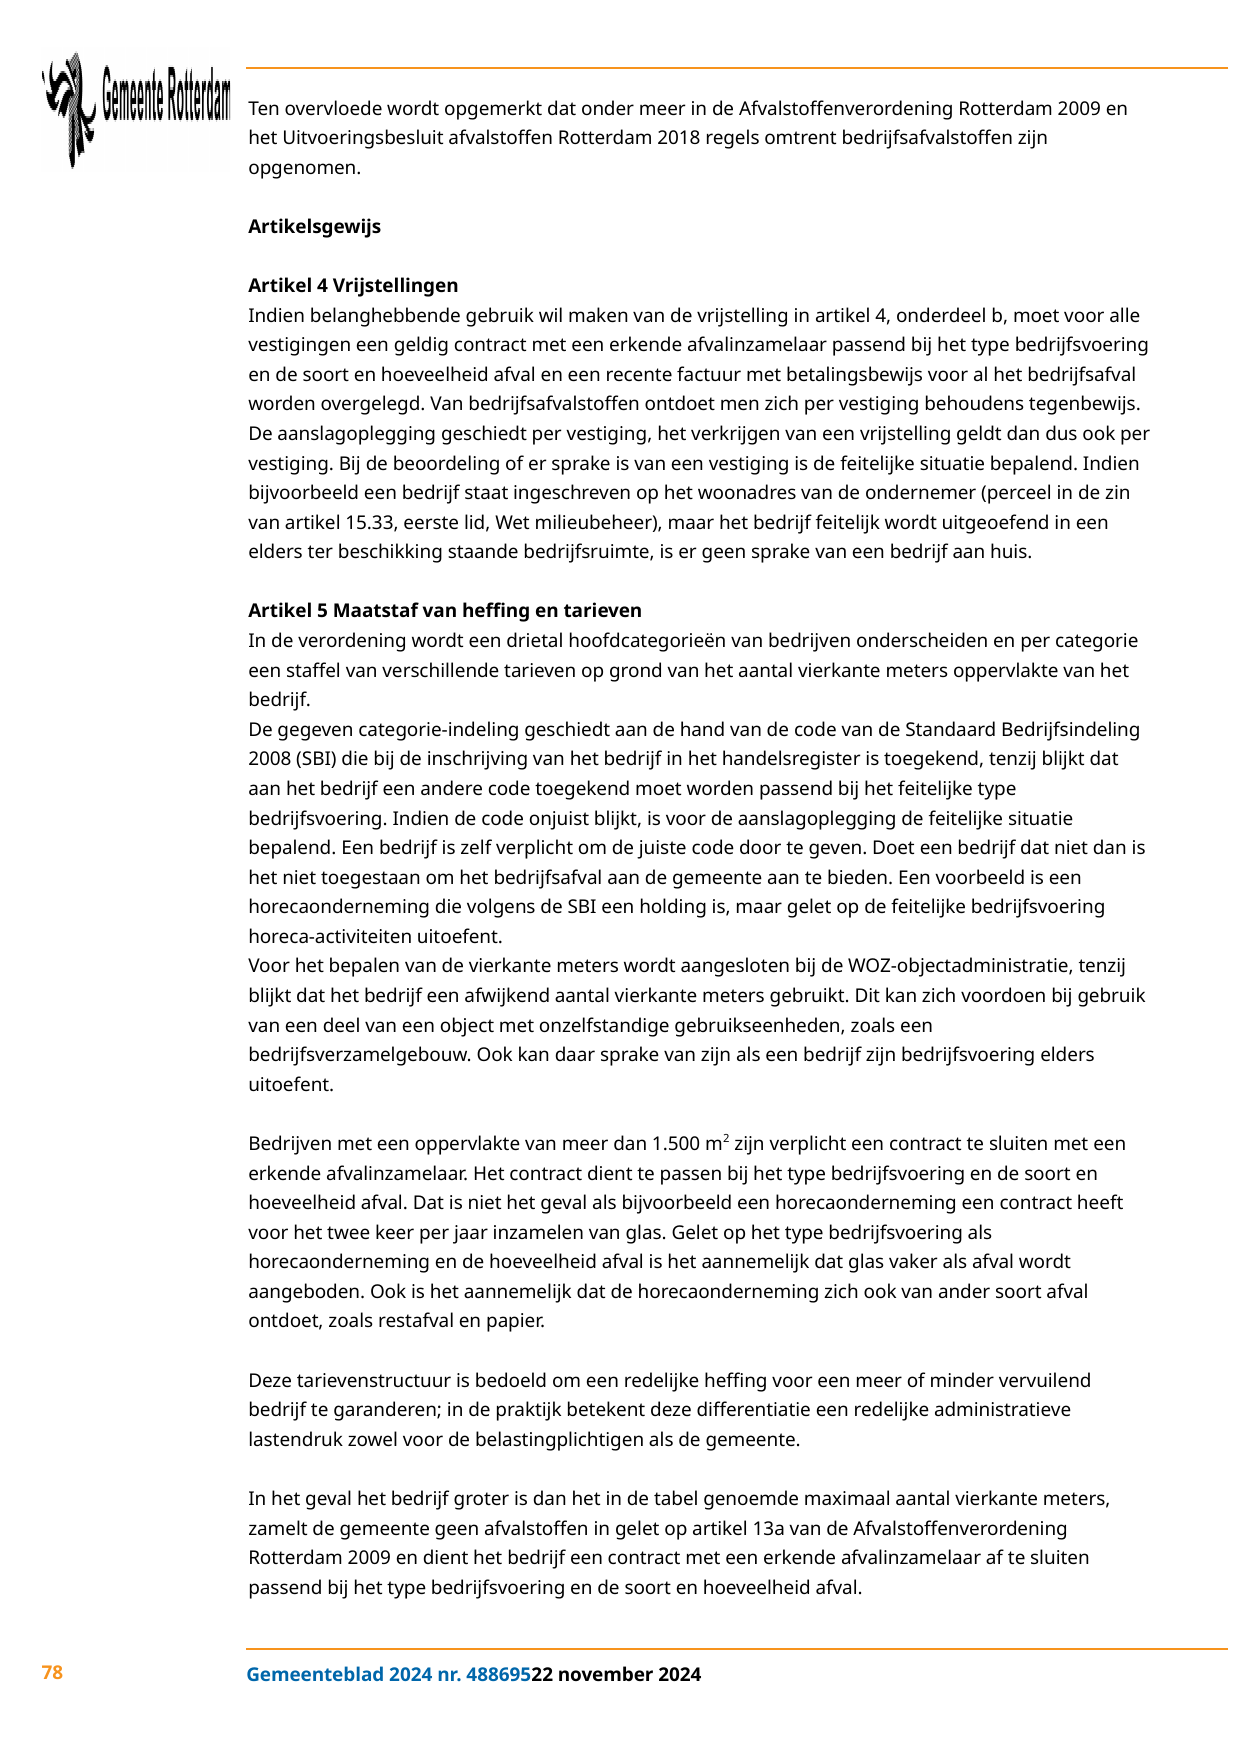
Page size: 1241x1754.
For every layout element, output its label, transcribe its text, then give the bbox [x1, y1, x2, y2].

text Ten overvloede wordt opgemerkt dat onder meer in de Afvalstoffenverordening Rotterdam 2009 en het Uitvoeringsbesluit afvalstoffen Rotterdam 2018 regels omtrent bedrijfsafvalstoffen zijn opgenomen. [248, 95, 1152, 180]
text Artikelsgewijs [248, 213, 1152, 239]
text Artikel 4 Vrijstellingen [248, 272, 1152, 298]
text Indien belanghebbende gebruik wil maken van de vrijstelling in artikel 4, onderdeel b, moet voor alle vestigingen een geldig contract met een erkende afvalinzamelaar passend bij het type bedrijfsvoering en de soort en hoeveelheid afval en een recente factuur met betalingsbewijs voor al het bedrijfsafval worden overgelegd. Van bedrijfsafvalstoffen ontdoet men zich per vestiging behoudens tegenbewijs. De aanslagoplegging geschiedt per vestiging, het verkrijgen van een vrijstelling geldt dan dus ook per vestiging. Bij de beoordeling of er sprake is van een vestiging is de feitelijke situatie bepalend. Indien bijvoorbeeld een bedrijf staat ingeschreven op het woonadres van de ondernemer (perceel in de zin van artikel 15.33, eerste lid, Wet milieubeheer), maar het bedrijf feitelijk wordt uitgeoefend in een elders ter beschikking staande bedrijfsruimte, is er geen sprake van een bedrijf aan huis. [248, 302, 1152, 564]
text In het geval het bedrijf groter is dan het in de tabel genoemde maximaal aantal vierkante meters, zamelt de gemeente geen afvalstoffen in gelet op artikel 13a van de Afvalstoffenverordening Rotterdam 2009 en dient het bedrijf een contract met een erkende afvalinzamelaar af te sluiten passend bij het type bedrijfsvoering en de soort en hoeveelheid afval. [248, 1485, 1152, 1600]
picture [41, 47, 231, 172]
text Artikel 5 Maatstaf van heffing en tarieven [248, 598, 1152, 623]
text Voor het bepalen van de vierkante meters wordt aangesloten bij de WOZ-objectadministratie, tenzij blijkt dat het bedrijf een afwijkend aantal vierkante meters gebruikt. Dit kan zich voordoen bij gebruik van een deel van een object met onzelfstandige gebruikseenheden, zoals een bedrijfsverzamelgebouw. Ook kan daar sprake van zijn als een bedrijf zijn bedrijfsvoering elders uitoefent. [248, 953, 1152, 1097]
text In de verordening wordt een drietal hoofdcategorieën van bedrijven onderscheiden en per categorie een staffel van verschillende tarieven op grond van het aantal vierkante meters oppervlakte van het bedrijf. [248, 627, 1152, 712]
text Deze tarievenstructuur is bedoeld om een redelijke heffing voor een meer of minder vervuilend bedrijf te garanderen; in de praktijk betekent deze differentiatie een redelijke administratieve lastendruk zowel voor de belastingplichtigen als de gemeente. [248, 1367, 1152, 1452]
text Bedrijven met een oppervlakte van meer dan 1.500 m2 zijn verplicht een contract te sluiten met een erkende afvalinzamelaar. Het contract dient te passen bij het type bedrijfsvoering en de soort en hoeveelheid afval. Dat is niet het geval als bijvoorbeeld een horecaonderneming een contract heeft voor het twee keer per jaar inzamelen van glas. Gelet op het type bedrijfsvoering als horecaonderneming en de hoeveelheid afval is het aannemelijk dat glas vaker als afval wordt aangeboden. Ook is het aannemelijk dat de horecaonderneming zich ook van ander soort afval ontdoet, zoals restafval en papier. [248, 1130, 1152, 1333]
text De gegeven categorie-indeling geschiedt aan de hand van de code van de Standaard Bedrijfsindeling 2008 (SBI) die bij de inschrijving van het bedrijf in het handelsregister is toegekend, tenzij blijkt dat aan het bedrijf een andere code toegekend moet worden passend bij het feitelijke type bedrijfsvoering. Indien de code onjuist blijkt, is voor de aanslagoplegging de feitelijke situatie bepalend. Een bedrijf is zelf verplicht om de juiste code door te geven. Doet een bedrijf dat niet dan is het niet toegestaan om het bedrijfsafval aan de gemeente aan te bieden. Een voorbeeld is een horecaonderneming die volgens de SBI een holding is, maar gelet op de feitelijke bedrijfsvoering horeca-activiteiten uitoefent. [248, 716, 1152, 949]
